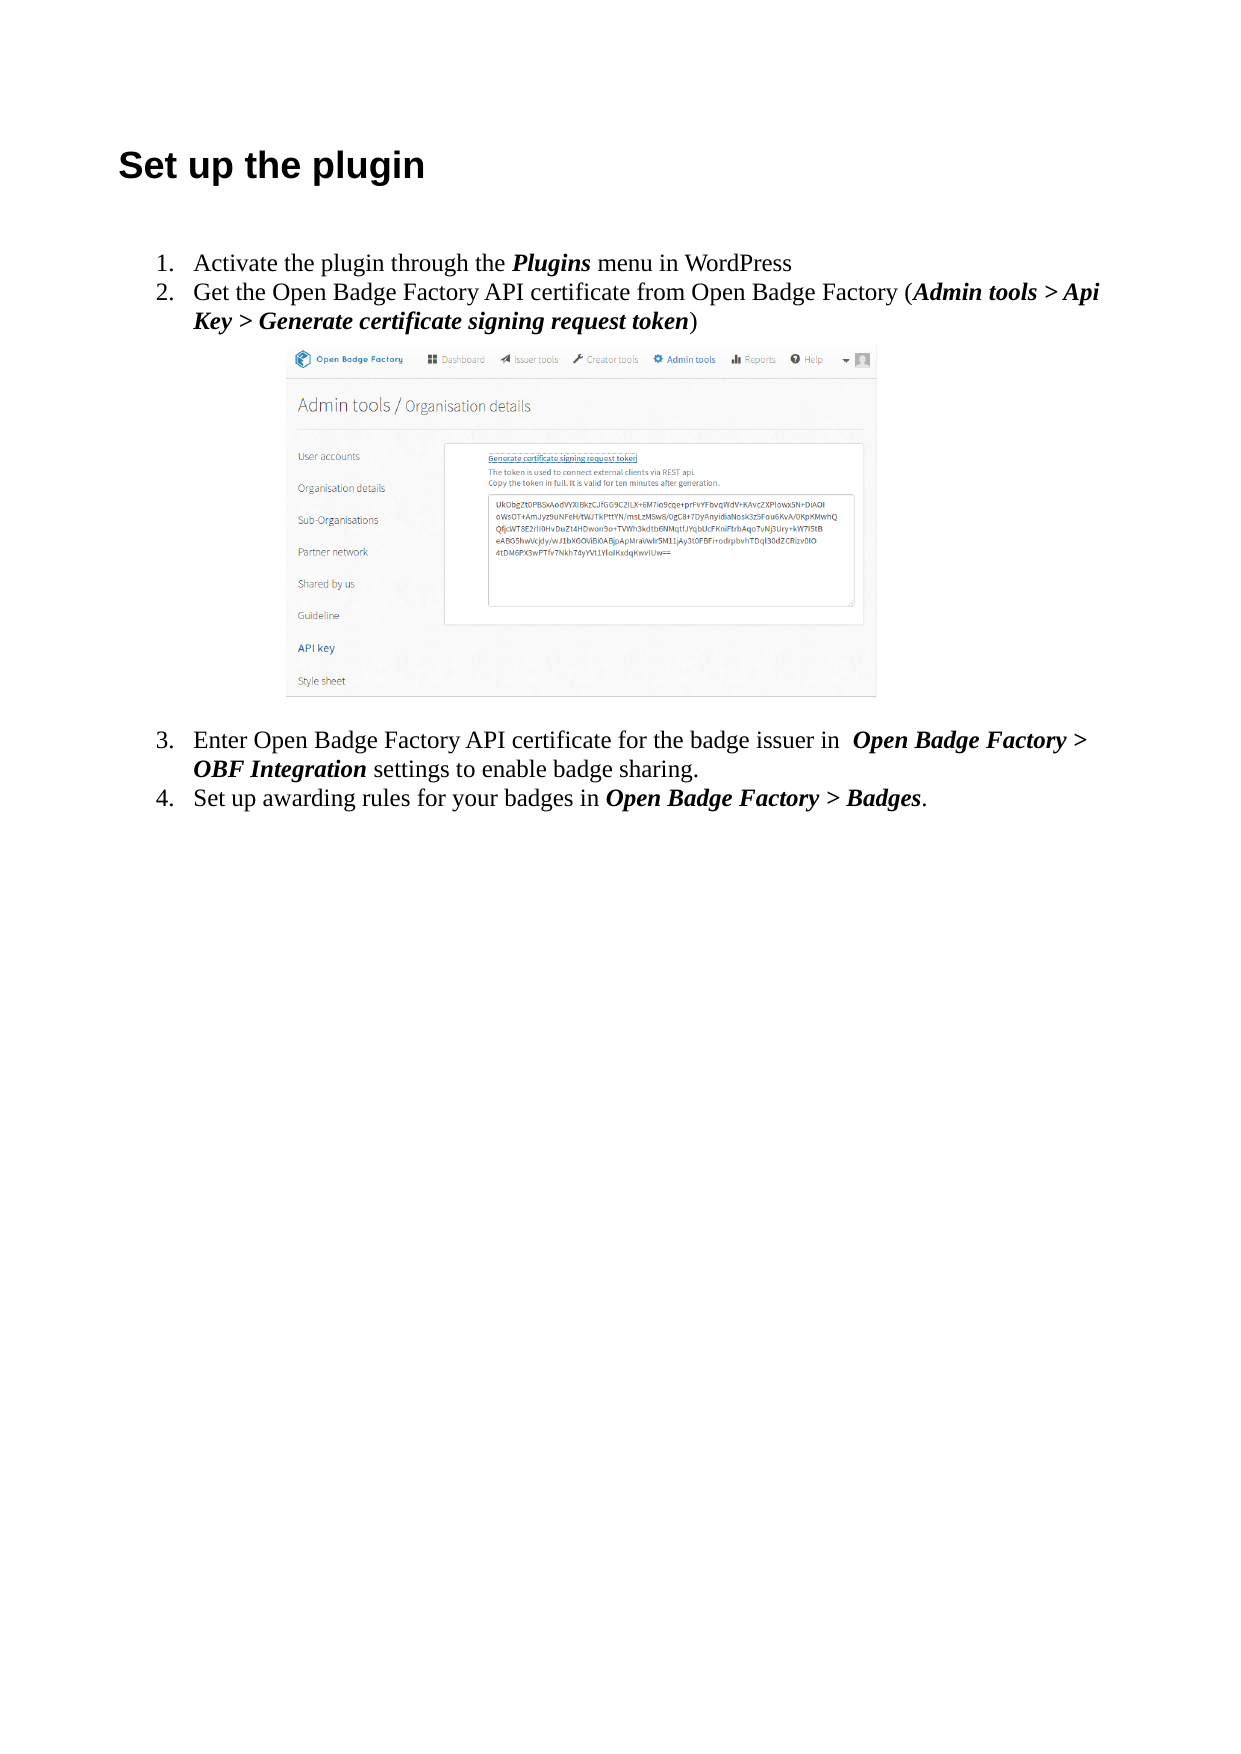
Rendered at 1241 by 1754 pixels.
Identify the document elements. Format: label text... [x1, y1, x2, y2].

list Activate the plugin through the Plugins menu in WordPress [156, 248, 1122, 277]
list Enter Open Badge Factory API certificate for the badge issuer in Open Badge Factory > OBF Integration settings to enable badge sharing. [156, 725, 1122, 783]
subtitle Set up the plugin [118, 143, 1122, 187]
picture [286, 345, 877, 697]
list Set up awarding rules for your badges in Open Badge Factory > Badges. [156, 783, 1122, 812]
list Get the Open Badge Factory API certificate from Open Badge Factory (Admin tools > Api Key > Generate certificate signing request token) [156, 277, 1122, 334]
